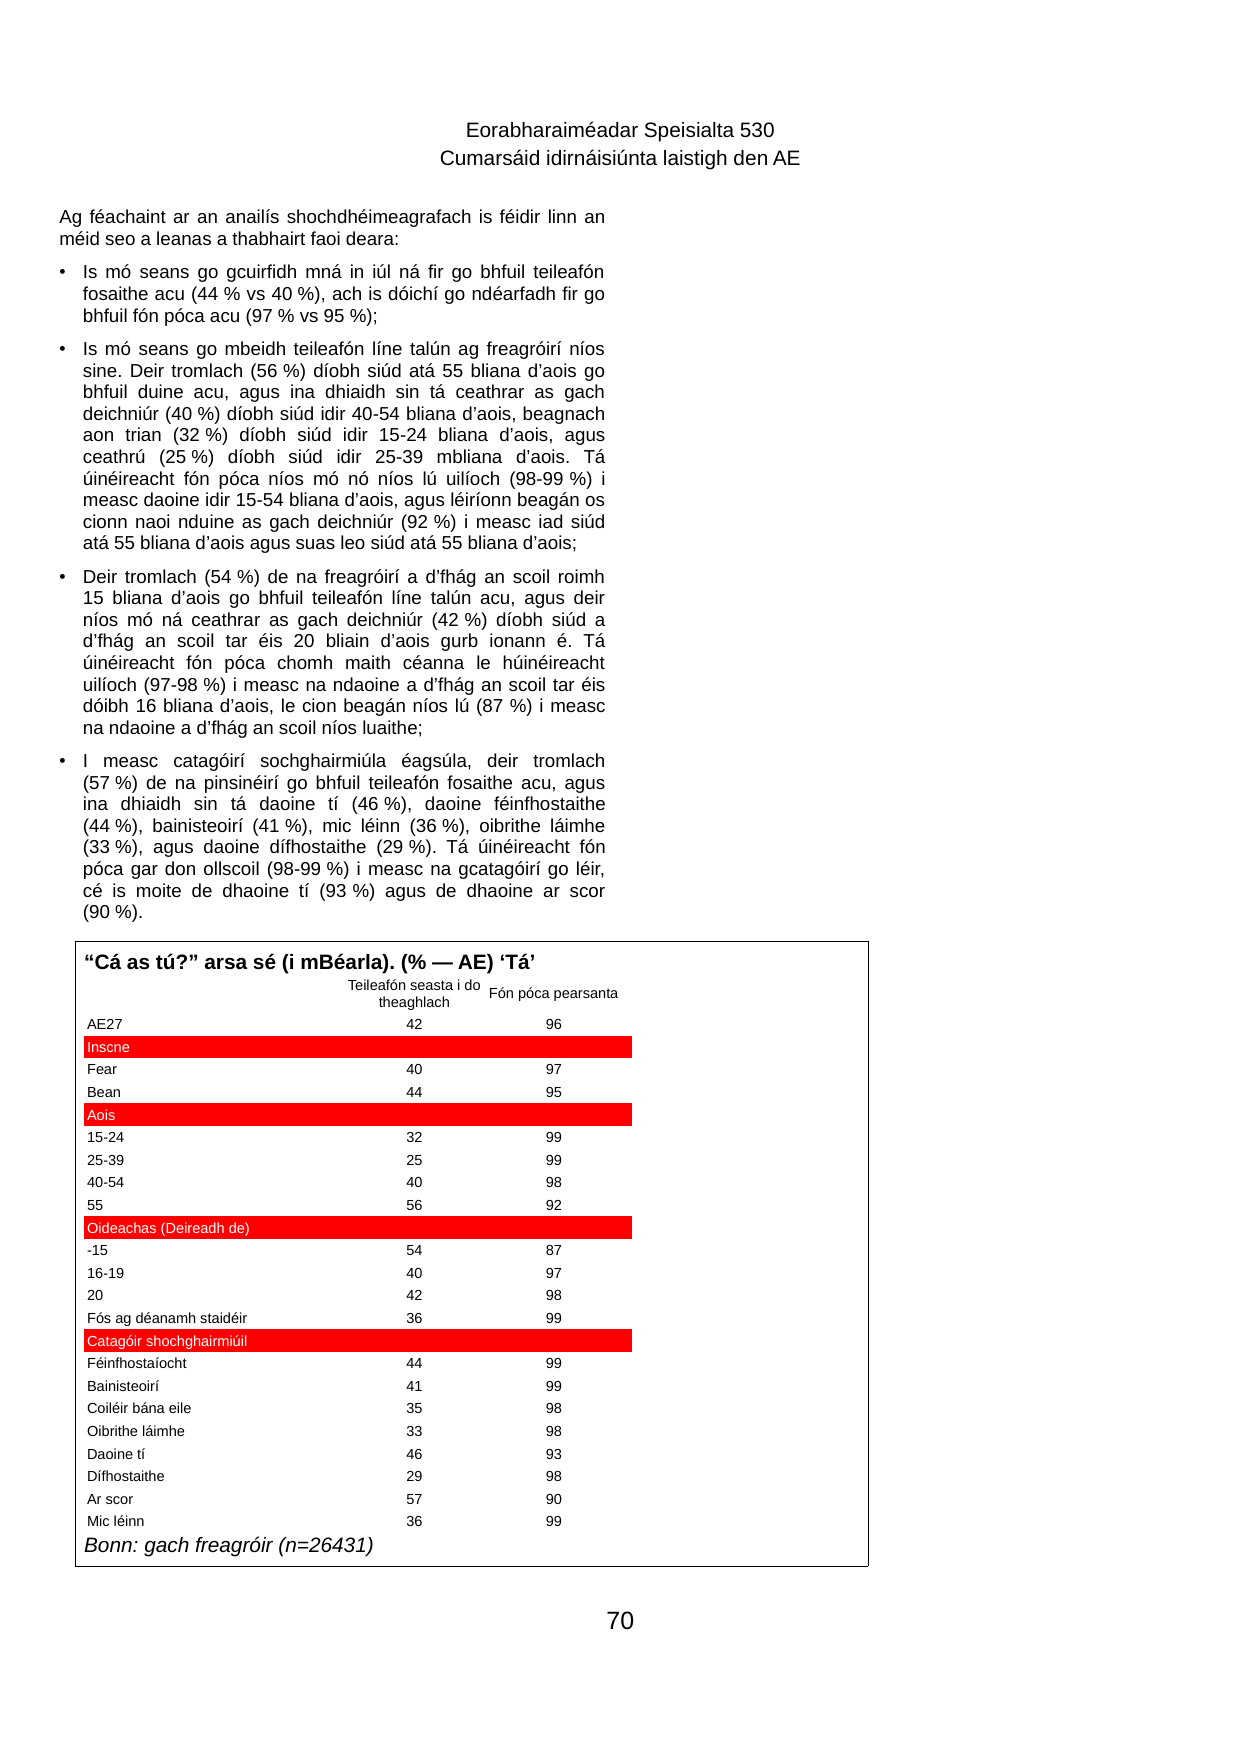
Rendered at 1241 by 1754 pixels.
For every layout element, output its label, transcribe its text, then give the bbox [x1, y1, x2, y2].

list Bonn: gach freagróir (n=26431) [84, 1533, 859, 1557]
table_cell 93 [484, 1443, 623, 1465]
table_cell 44 [344, 1081, 484, 1103]
table_header [84, 974, 344, 1013]
table_cell 99 [484, 1352, 623, 1374]
table_cell [623, 1510, 632, 1533]
list “Cá as tú?” arsa sé (i mBéarla). (% — AE) ‘Tá’ [84, 949, 859, 973]
table_cell Oideachas (Deireadh de) [84, 1216, 632, 1239]
table_cell 42 [344, 1284, 484, 1307]
table_header Teileafón seasta i do theaghlach [344, 974, 484, 1013]
table_cell 98 [484, 1465, 623, 1488]
table_cell -15 [84, 1239, 344, 1262]
table_cell Bean [84, 1081, 344, 1103]
table_cell [623, 1307, 632, 1329]
table_cell [623, 1375, 632, 1397]
table_cell 99 [484, 1307, 623, 1329]
table_cell 96 [484, 1013, 623, 1036]
table_cell [623, 1194, 632, 1216]
table_cell Ar scor [84, 1488, 344, 1510]
table_cell 15-24 [84, 1126, 344, 1148]
table_cell [623, 1284, 632, 1307]
table_cell 97 [484, 1058, 623, 1081]
table_cell Bainisteoirí [84, 1375, 344, 1397]
table_cell Fós ag déanamh staidéir [84, 1307, 344, 1329]
table_cell 92 [484, 1194, 623, 1216]
table_cell [623, 1239, 632, 1262]
table_cell [623, 1058, 632, 1081]
table_cell 40 [344, 1058, 484, 1081]
table_header Fón póca pearsanta [484, 974, 623, 1013]
table_cell 25 [344, 1149, 484, 1171]
list Is mó seans go mbeidh teileafón líne talún ag freagróirí níos sine. Deir tromlach (56 %) díobh siúd atá 55 bliana d’aois go bhfuil duine acu, agus ina dhiaidh sin tá ceathrar as gach deichniúr (40 %) díobh siúd idir 40-54 bliana d’aois, beagnach aon trian (32 %) díobh siúd idir 15-24 bliana d’aois, agus ceathrú (25 %) díobh siúd idir 25-39 mbliana d’aois. Tá úinéireacht fón póca níos mó nó níos lú uilíoch (98-99 %) i measc daoine idir 15-54 bliana d’aois, agus léiríonn beagán os cionn naoi nduine as gach deichniúr (92 %) i measc iad siúd atá 55 bliana d’aois agus suas leo siúd atá 55 bliana d’aois; [59, 338, 605, 554]
table_cell 20 [84, 1284, 344, 1307]
table_cell 54 [344, 1239, 484, 1262]
table_cell 98 [484, 1397, 623, 1420]
table_cell 42 [344, 1013, 484, 1036]
table_cell 16-19 [84, 1262, 344, 1284]
table_cell [623, 1126, 632, 1148]
list Deir tromlach (54 %) de na freagróirí a d’fhág an scoil roimh 15 bliana d’aois go bhfuil teileafón líne talún acu, agus deir níos mó ná ceathrar as gach deichniúr (42 %) díobh siúd a d’fhág an scoil tar éis 20 bliain d’aois gurb ionann é. Tá úinéireacht fón póca chomh maith céanna le húinéireacht uilíoch (97-98 %) i measc na ndaoine a d’fhág an scoil tar éis dóibh 16 bliana d’aois, le cion beagán níos lú (87 %) i measc na ndaoine a d’fhág an scoil níos luaithe; [59, 566, 605, 738]
table_cell 40 [344, 1171, 484, 1194]
table_cell [623, 1171, 632, 1194]
table_cell 95 [484, 1081, 623, 1103]
table_cell Catagóir shochghairmiúil [84, 1329, 632, 1352]
table_cell 46 [344, 1443, 484, 1465]
table_cell 98 [484, 1171, 623, 1194]
table_cell [623, 1149, 632, 1171]
table_cell 41 [344, 1375, 484, 1397]
table_cell 25-39 [84, 1149, 344, 1171]
table_cell AE27 [84, 1013, 344, 1036]
table_cell 29 [344, 1465, 484, 1488]
table_cell 36 [344, 1307, 484, 1329]
table_cell [623, 1352, 632, 1374]
table_cell [623, 1465, 632, 1488]
table_cell 99 [484, 1510, 623, 1533]
list I measc catagóirí sochghairmiúla éagsúla, deir tromlach (57 %) de na pinsinéirí go bhfuil teileafón fosaithe acu, agus ina dhiaidh sin tá daoine tí (46 %), daoine féinfhostaithe (44 %), bainisteoirí (41 %), mic léinn (36 %), oibrithe láimhe (33 %), agus daoine dífhostaithe (29 %). Tá úinéireacht fón póca gar don ollscoil (98-99 %) i measc na gcatagóirí go léir, cé is moite de dhaoine tí (93 %) agus de dhaoine ar scor (90 %). [59, 750, 605, 923]
table_cell Aois [84, 1103, 632, 1126]
table_cell 97 [484, 1262, 623, 1284]
table_cell 56 [344, 1194, 484, 1216]
table_cell 57 [344, 1488, 484, 1510]
table_cell Féinfhostaíocht [84, 1352, 344, 1374]
table_cell Fear [84, 1058, 344, 1081]
table_cell 99 [484, 1149, 623, 1171]
table_cell Inscne [84, 1036, 632, 1058]
table_cell Coiléir bána eile [84, 1397, 344, 1420]
table_cell Mic léinn [84, 1510, 344, 1533]
text Ag féachaint ar an anailís shochdhéimeagrafach is féidir linn an méid seo a leanas a thabhairt faoi deara: [59, 206, 605, 249]
table_cell 98 [484, 1284, 623, 1307]
table_cell Dífhostaithe [84, 1465, 344, 1488]
table_cell 99 [484, 1375, 623, 1397]
table_cell 90 [484, 1488, 623, 1510]
table_cell Daoine tí [84, 1443, 344, 1465]
list [76, 942, 868, 1566]
table_cell [623, 1397, 632, 1420]
table_cell [623, 1420, 632, 1442]
table_cell 36 [344, 1510, 484, 1533]
table_cell [623, 1013, 632, 1036]
table_cell [623, 1443, 632, 1465]
table_cell 40 [344, 1262, 484, 1284]
table_cell 35 [344, 1397, 484, 1420]
table_cell [623, 1081, 632, 1103]
table_cell 55 [84, 1194, 344, 1216]
table_cell [623, 1262, 632, 1284]
table_cell 98 [484, 1420, 623, 1442]
table_cell 87 [484, 1239, 623, 1262]
table_cell 33 [344, 1420, 484, 1442]
table_cell 99 [484, 1126, 623, 1148]
table_cell 32 [344, 1126, 484, 1148]
table_cell 44 [344, 1352, 484, 1374]
table_cell Oibrithe láimhe [84, 1420, 344, 1442]
table_header [623, 974, 632, 1013]
list Is mó seans go gcuirfidh mná in iúl ná fir go bhfuil teileafón fosaithe acu (44 % vs 40 %), ach is dóichí go ndéarfadh fir go bhfuil fón póca acu (97 % vs 95 %); [59, 261, 605, 326]
table_cell 40-54 [84, 1171, 344, 1194]
table_cell [623, 1488, 632, 1510]
